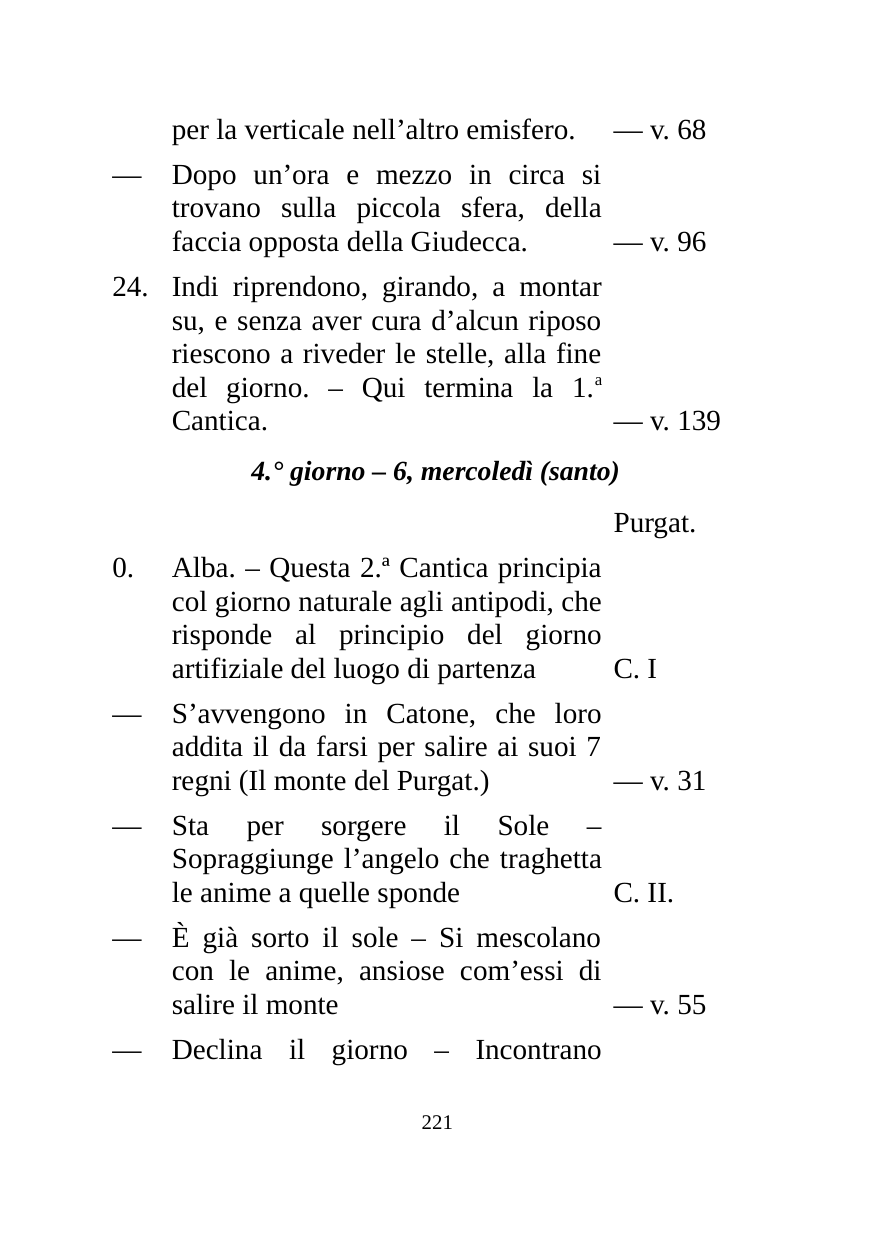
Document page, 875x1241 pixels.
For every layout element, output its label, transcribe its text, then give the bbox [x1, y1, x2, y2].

table_cell Alba. – Questa 2.ª Cantica principia col giorno naturale agli antipodi, che risponde al principio del giorno artifiziale del luogo di partenza [166, 544, 608, 690]
table_cell Indi riprendono, girando, a montar su, e senza aver cura d’alcun riposo riescono a riveder le stelle, alla fine del giorno. – Qui termina la 1.a Cantica. [166, 263, 608, 442]
table_header [166, 499, 608, 544]
table_header per la verticale nell’altro emisfero. [166, 106, 608, 151]
table_cell — v. 139 [608, 263, 768, 442]
table_cell S’avvengono in Catone, che loro addita il da farsi per salire ai suoi 7 regni (Il monte del Purgat.) [166, 690, 608, 802]
table_cell — v. 31 [608, 690, 768, 802]
table_cell C. II. [608, 802, 768, 914]
table_cell — [106, 151, 166, 263]
table_cell — v. 55 [608, 914, 768, 1026]
table_cell — [106, 690, 166, 802]
table_cell 24. [106, 263, 166, 442]
table_header [106, 499, 166, 544]
table_cell — [106, 1026, 166, 1071]
table_cell È già sorto il sole – Si mescolano con le anime, ansiose com’essi di salire il monte [166, 914, 608, 1026]
table_header Purgat. [608, 499, 768, 544]
table_cell — v. 96 [608, 151, 768, 263]
subtitle 4.° giorno – 6, mercoledì (santo) [106, 455, 768, 487]
table_cell — [106, 802, 166, 914]
table_cell — [106, 914, 166, 1026]
table_cell 0. [106, 544, 166, 690]
table_header [106, 106, 166, 151]
table_cell [608, 1026, 768, 1071]
table_cell C. I [608, 544, 768, 690]
table_cell Declina il giorno – Incontrano [166, 1026, 608, 1071]
table_cell Dopo un’ora e mezzo in circa si trovano sulla piccola sfera, della faccia opposta della Giudecca. [166, 151, 608, 263]
table_cell Sta per sorgere il Sole – Sopraggiunge l’angelo che traghetta le anime a quelle sponde [166, 802, 608, 914]
table_header — v. 68 [608, 106, 768, 151]
